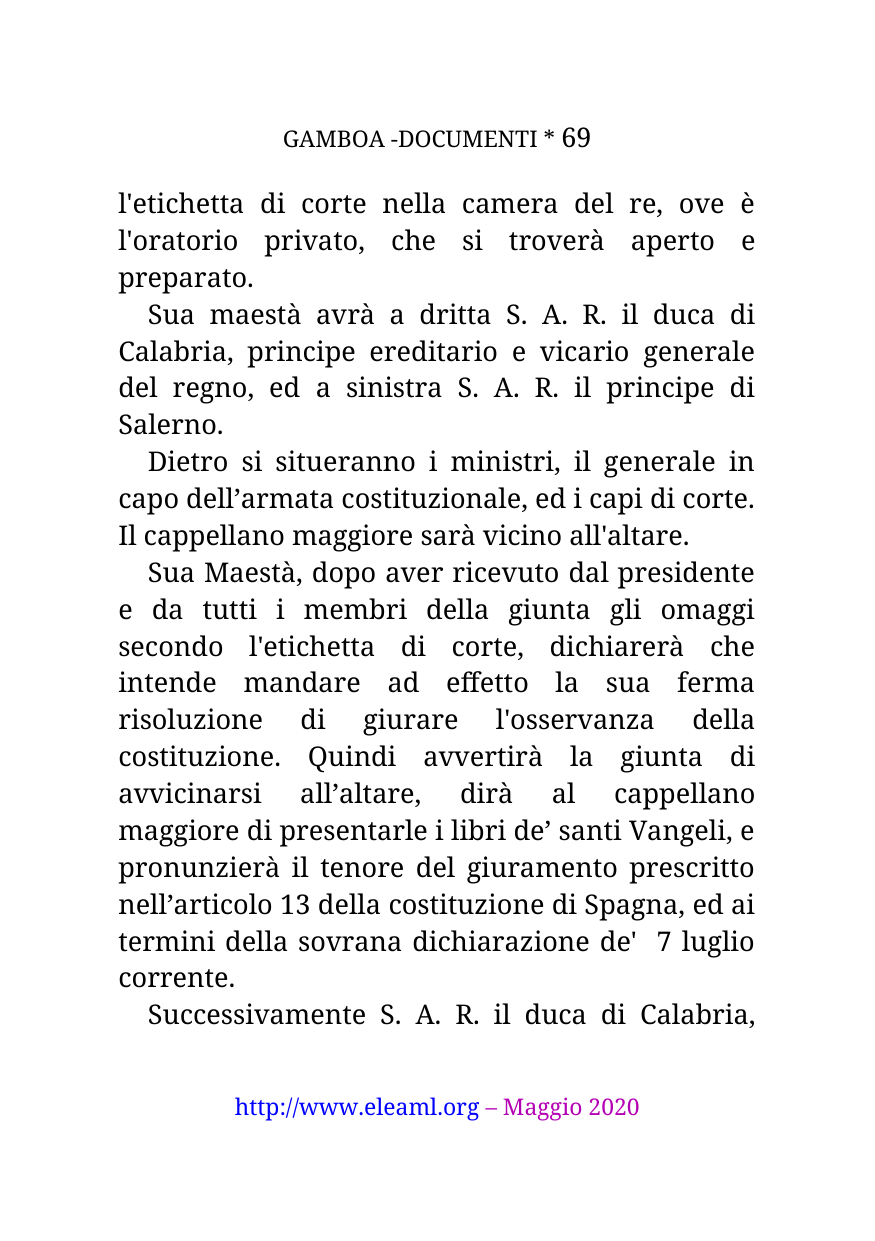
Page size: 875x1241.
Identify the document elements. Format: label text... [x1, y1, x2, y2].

text l'etichetta di corte nella camera del re, ove è l'oratorio privato, che si troverà aperto e preparato. [118, 184, 756, 295]
text Successivamente S. A. R. il duca di Calabria, [118, 996, 756, 1033]
text Sua Maestà, dopo aver ricevuto dal presidente e da tutti i membri della giunta gli omaggi secondo l'etichetta di corte, dichiarerà che intende mandare ad effetto la sua ferma risoluzione di giurare l'osservanza della costituzione. Quindi avvertirà la giunta di avvicinarsi all’altare, dirà al cappellano maggiore di presentarle i libri de’ santi Vangeli, e pronunzierà il tenore del giuramento prescritto nell’articolo 13 della costituzione di Spagna, ed ai termini della sovrana dichiarazione de' 7 luglio corrente. [118, 553, 756, 996]
text Sua maestà avrà a dritta S. A. R. il duca di Calabria, principe ereditario e vicario generale del regno, ed a sinistra S. A. R. il principe di Salerno. [118, 295, 756, 443]
text Dietro si situeranno i ministri, il generale in capo dell’armata costituzionale, ed i capi di corte. Il cappellano maggiore sarà vicino all'altare. [118, 443, 756, 553]
